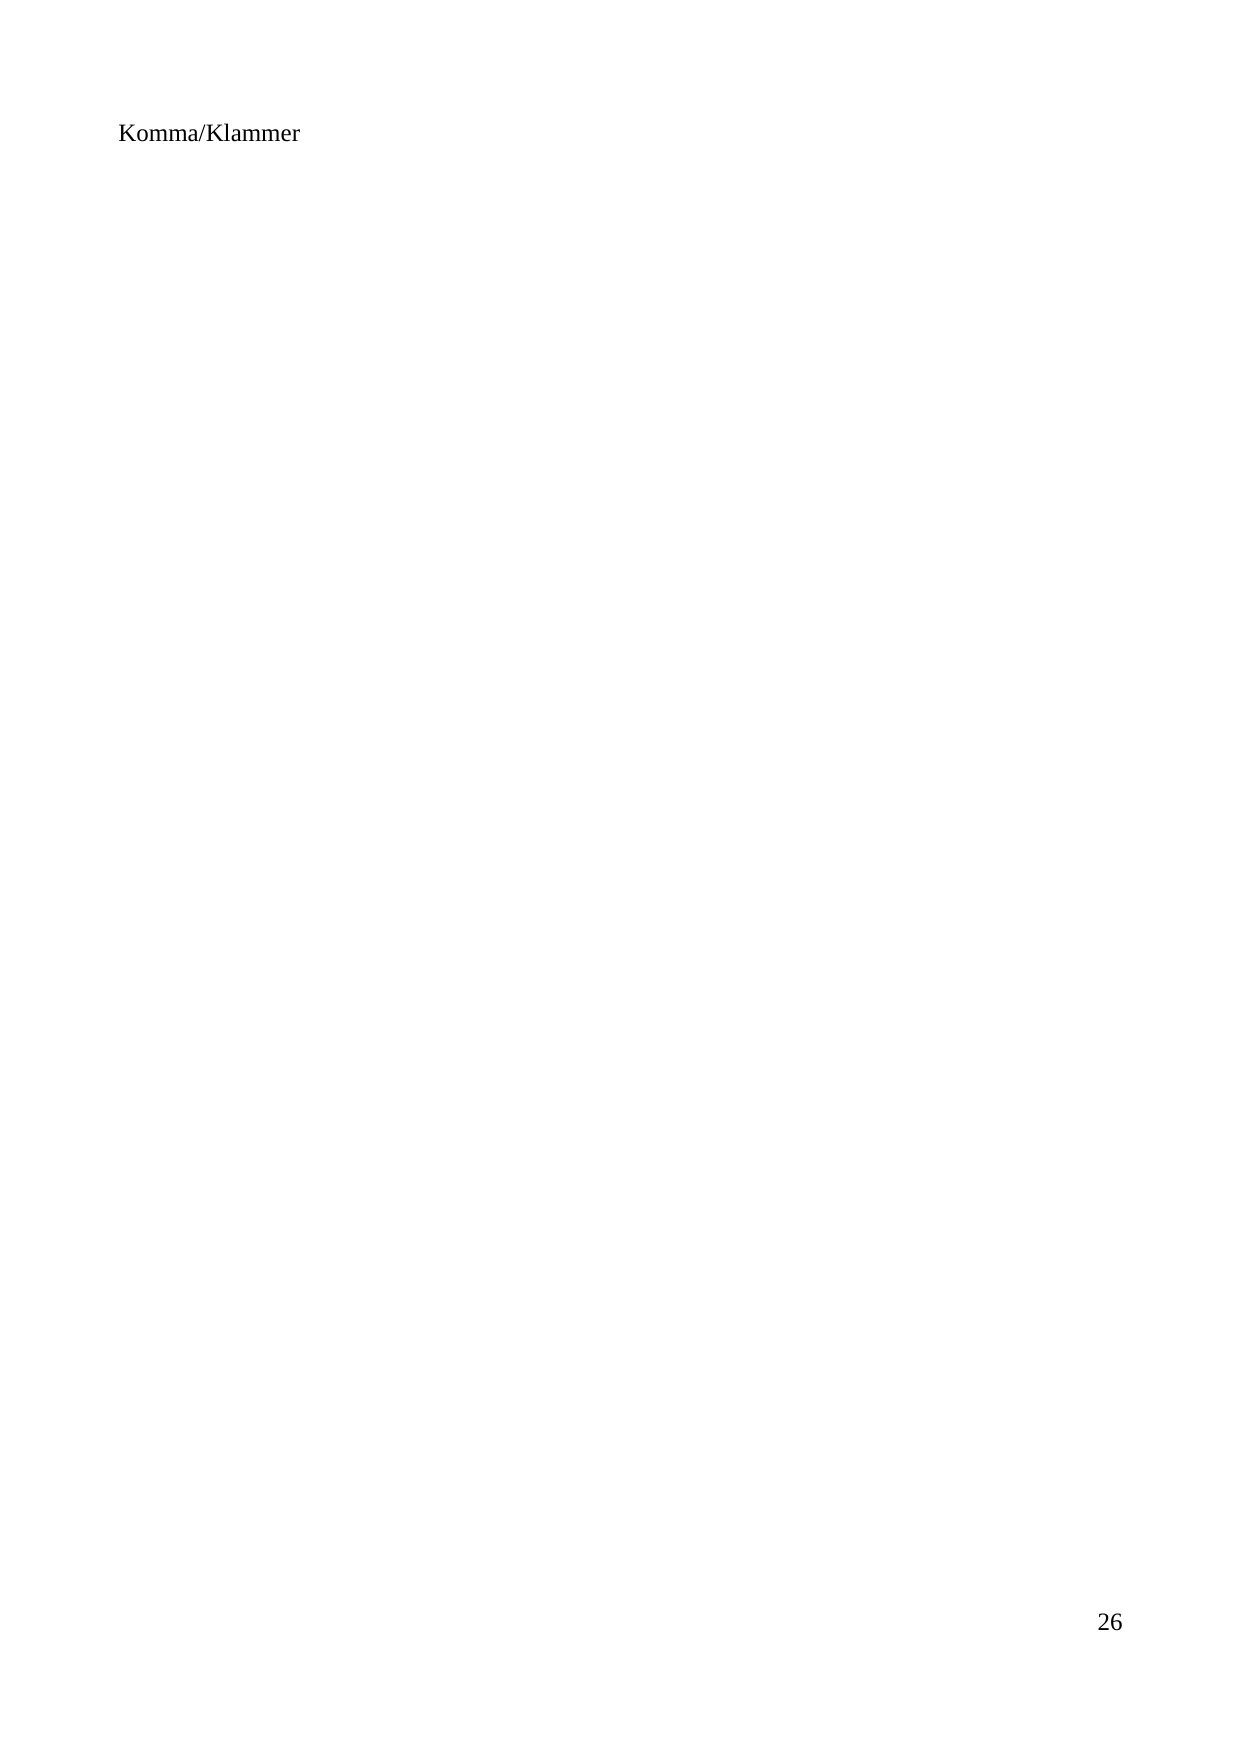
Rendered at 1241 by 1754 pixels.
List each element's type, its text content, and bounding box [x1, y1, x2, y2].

text Komma/Klammer [118, 118, 1122, 147]
